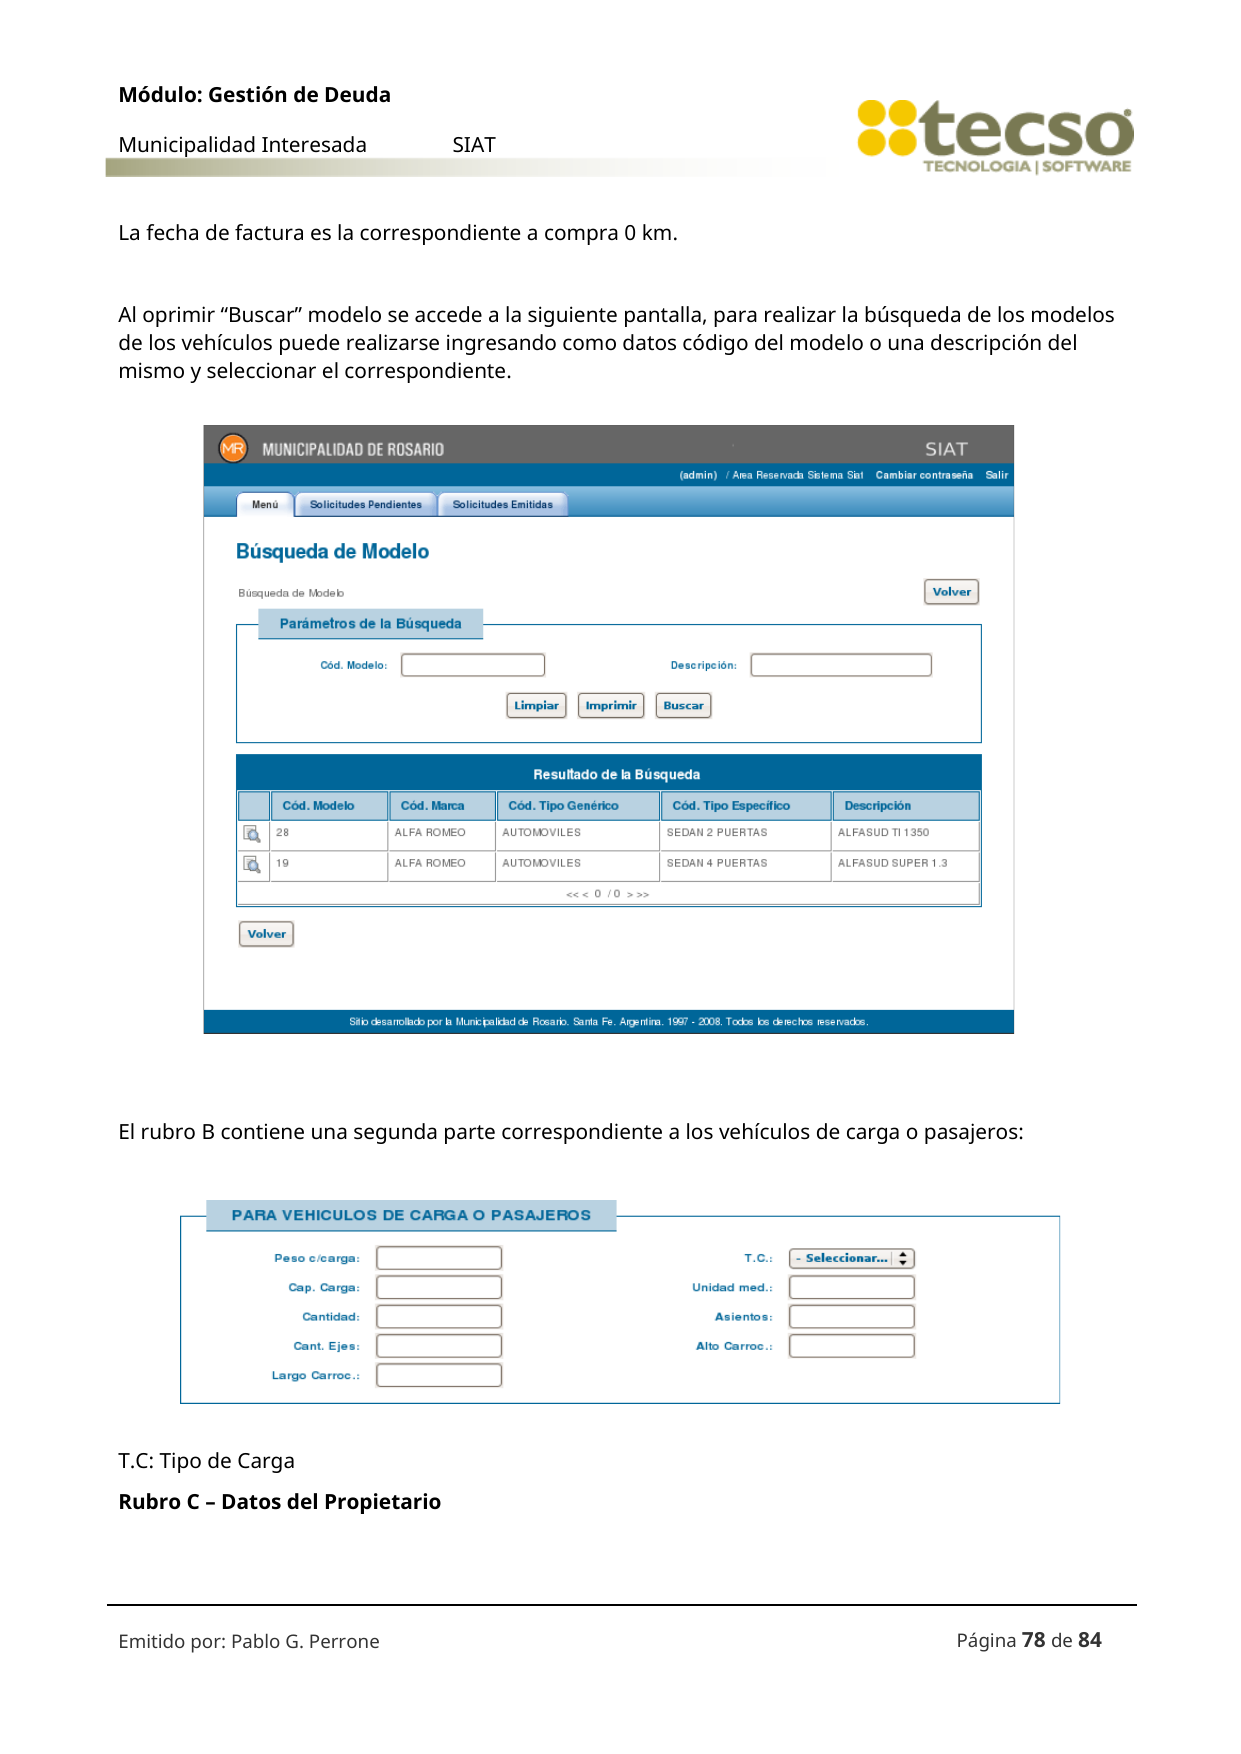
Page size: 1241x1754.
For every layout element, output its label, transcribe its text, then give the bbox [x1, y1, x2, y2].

text Al oprimir “Buscar” modelo se accede a la siguiente pantalla, para realizar la búsqueda de los modelos de los vehículos puede realizarse ingresando como datos código del modelo o una descripción del mismo y seleccionar el correspondiente. [118, 300, 1122, 385]
picture [468, 1020, 478, 1025]
picture [203, 487, 1015, 1009]
text Rubro C – Datos del Propietario [118, 1487, 1122, 1515]
picture [741, 474, 751, 478]
picture [681, 472, 705, 479]
text T.C: Tipo de Carga [118, 1446, 1122, 1474]
picture [711, 1018, 719, 1025]
picture [383, 1020, 391, 1025]
picture [180, 1200, 1060, 1402]
picture [544, 1020, 554, 1025]
picture [761, 472, 772, 478]
picture [818, 1020, 834, 1025]
picture [203, 425, 1015, 463]
picture [759, 1020, 768, 1025]
picture [854, 1020, 864, 1025]
picture [484, 1020, 493, 1025]
picture [987, 471, 1007, 478]
picture [789, 474, 802, 478]
picture [674, 1018, 685, 1025]
picture [105, 100, 1134, 177]
picture [404, 1018, 415, 1025]
text La fecha de factura es la correspondiente a compra 0 km. [118, 218, 1122, 246]
picture [838, 1020, 851, 1025]
picture [742, 1020, 752, 1025]
picture [497, 1019, 511, 1025]
picture [628, 1020, 638, 1027]
text El rubro B contiene una segunda parte correspondiente a los vehículos de carga o pasajeros: [118, 1117, 1122, 1146]
picture [774, 1020, 782, 1025]
picture [650, 1020, 660, 1025]
picture [877, 471, 915, 478]
picture [933, 473, 966, 478]
picture [785, 1020, 793, 1025]
